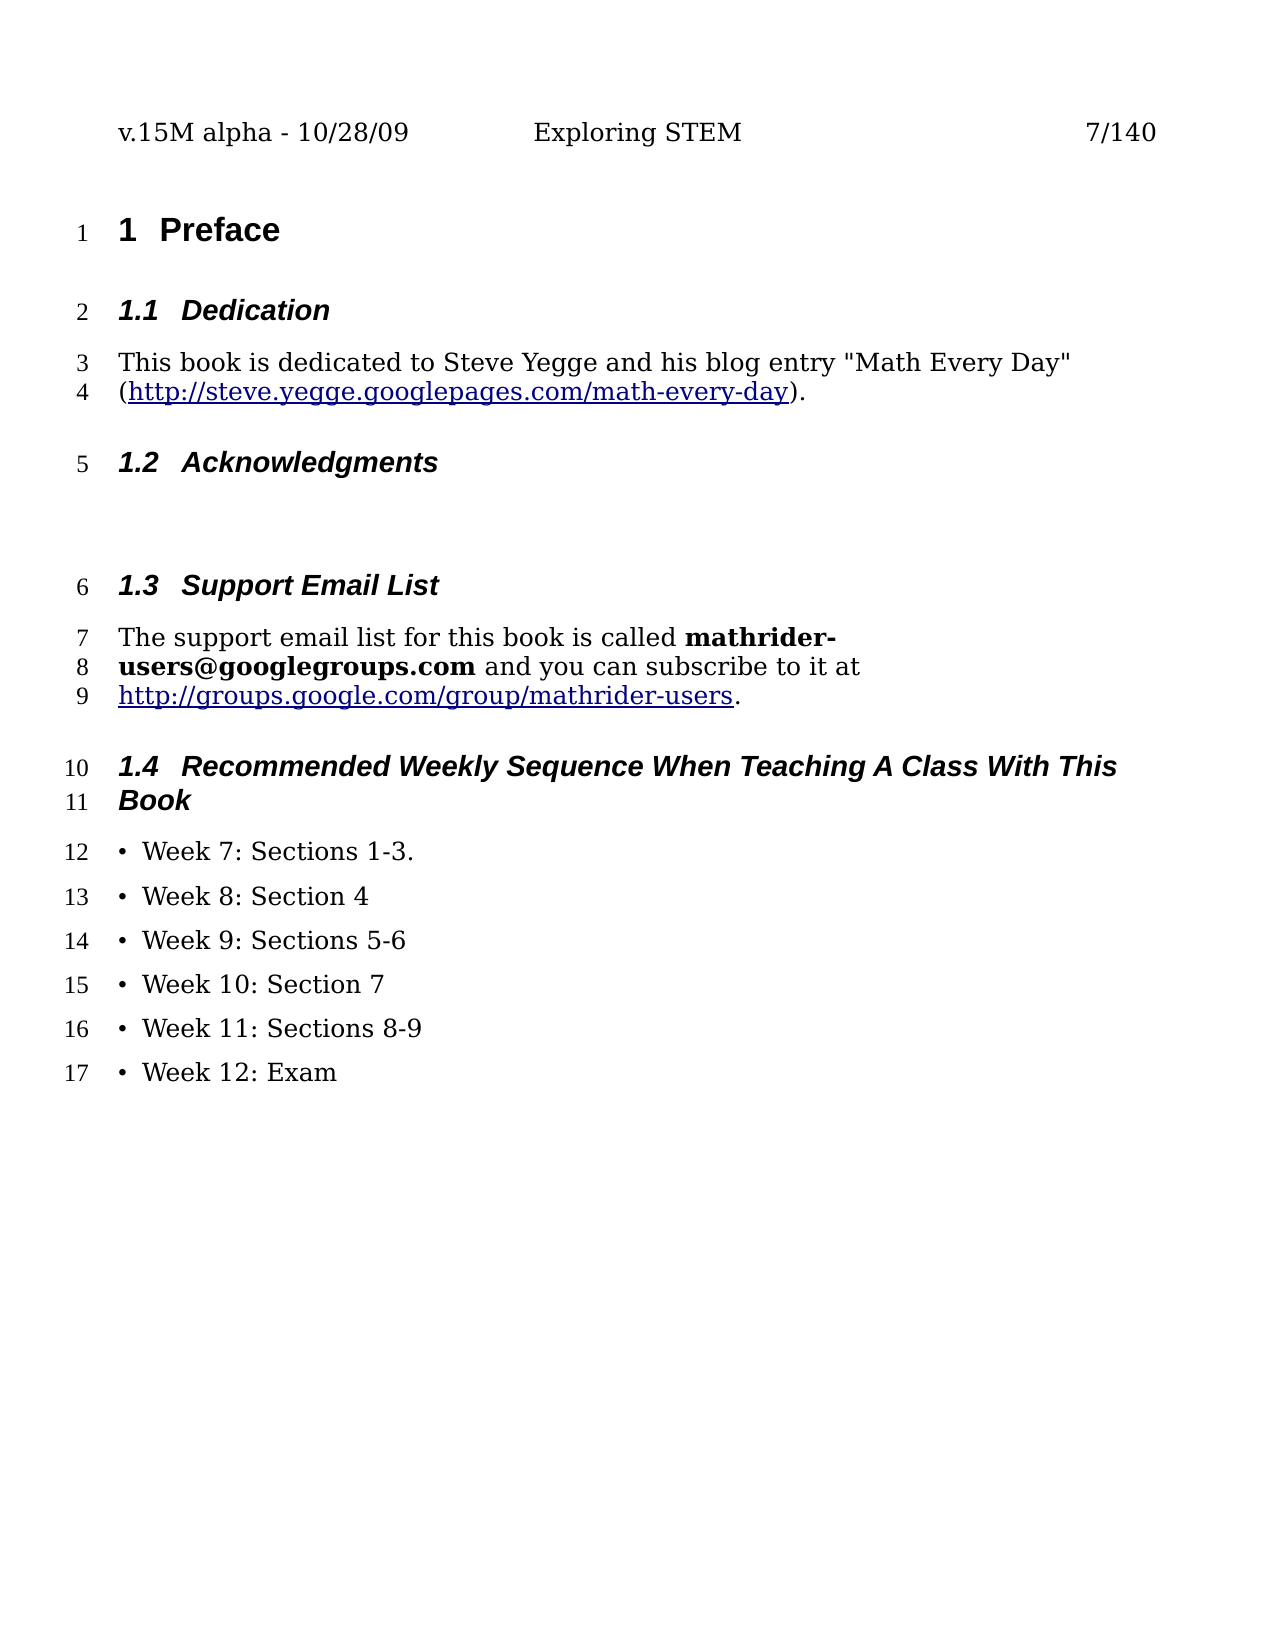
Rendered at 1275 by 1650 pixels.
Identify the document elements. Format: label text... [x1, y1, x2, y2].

text This book is dedicated to Steve Yegge and his blog entry "Math Every Day" (http://steve.yegge.googlepages.com/math-every-day). [118, 348, 1157, 406]
subtitle Acknowledgments [118, 445, 1157, 479]
list Week 7: Sections 1-3. [118, 837, 1157, 867]
list Week 8: Section 4 [118, 882, 1157, 911]
list Week 10: Section 7 [118, 970, 1157, 999]
subtitle Recommended Weekly Sequence When Teaching A Class With This Book [118, 749, 1157, 817]
subtitle Support Email List [118, 568, 1157, 602]
list Week 9: Sections 5-6 [118, 926, 1157, 955]
list Week 12: Exam [118, 1058, 1157, 1087]
text The support email list for this book is called mathrider-users@googlegroups.com and you can subscribe to it at http://groups.google.com/group/mathrider-users. [118, 622, 1157, 710]
list Week 11: Sections 8-9 [118, 1014, 1157, 1043]
subtitle Preface [118, 210, 1157, 248]
subtitle Dedication [118, 293, 1157, 327]
